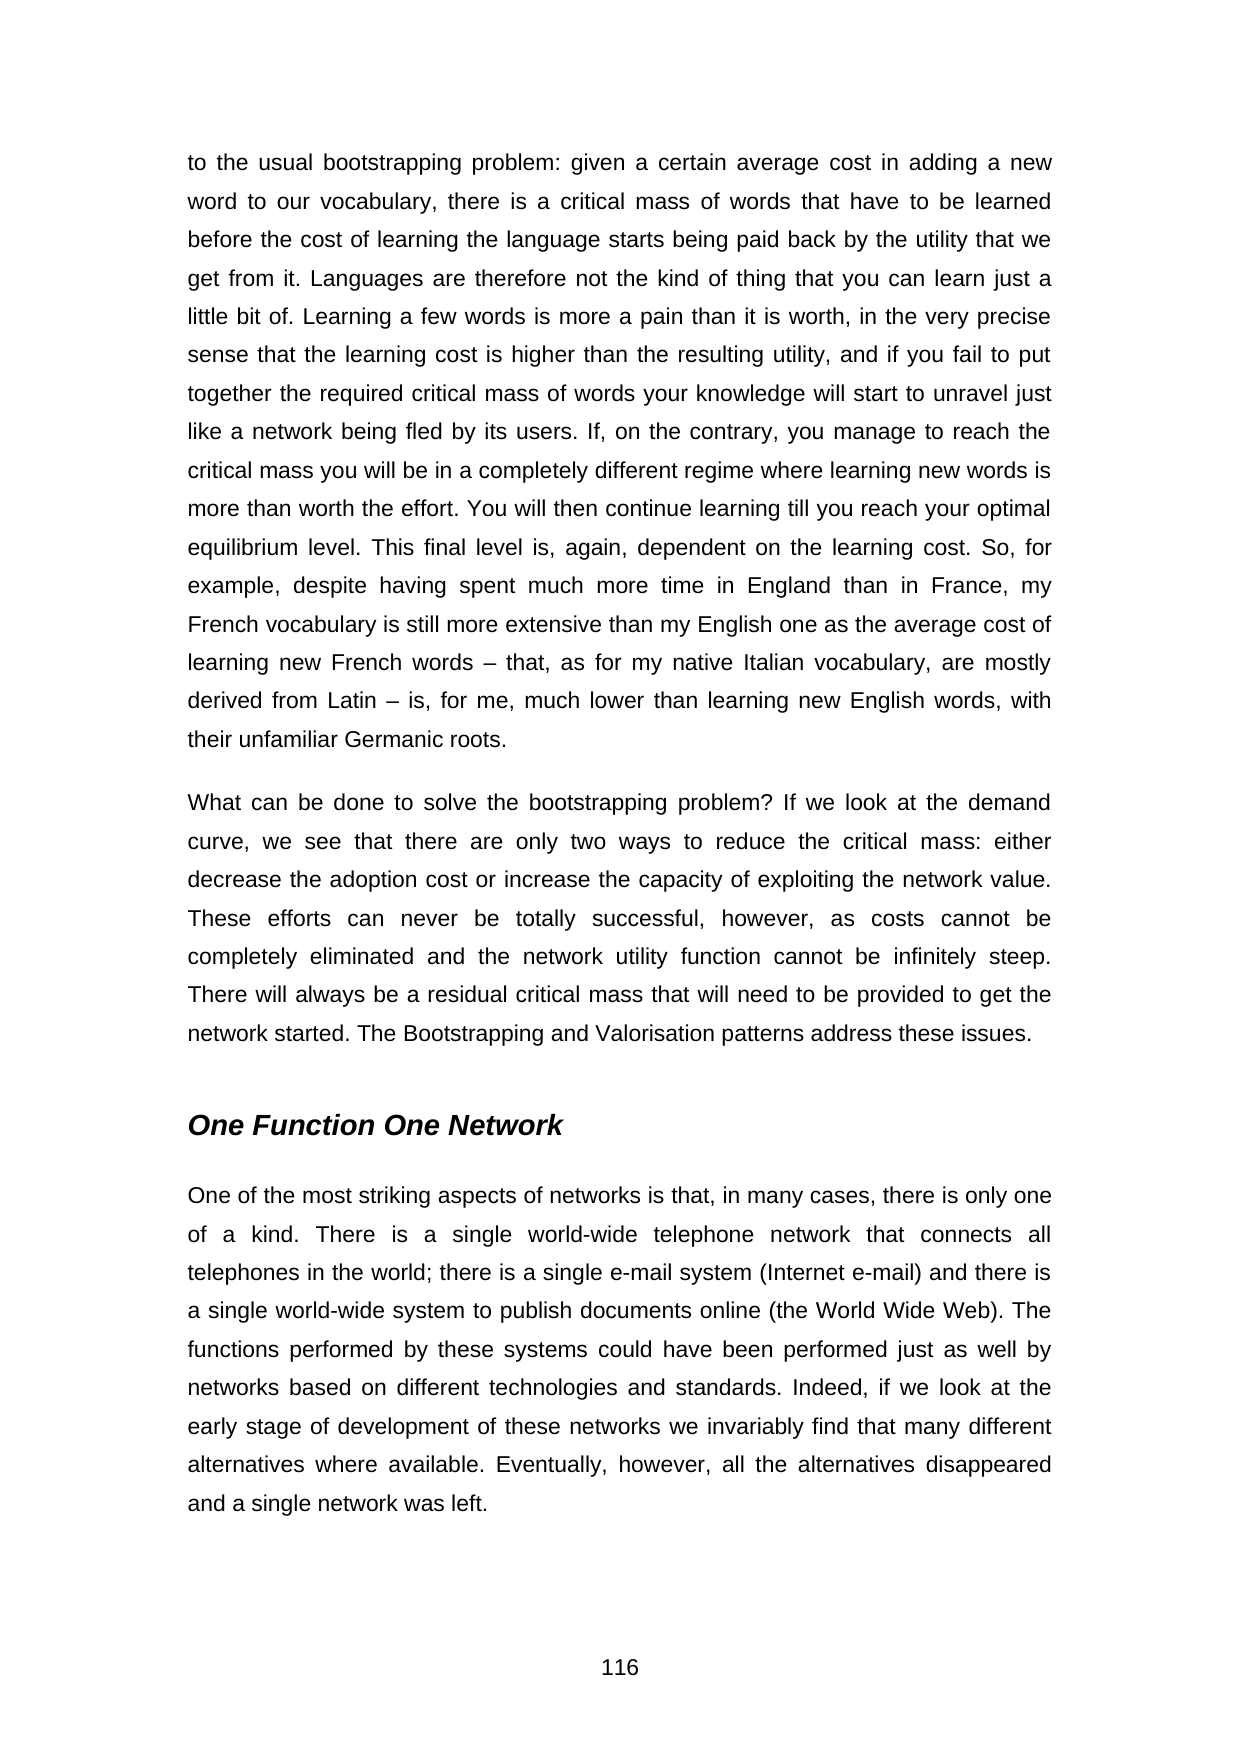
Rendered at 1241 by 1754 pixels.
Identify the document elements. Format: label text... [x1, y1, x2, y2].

text What can be done to solve the bootstrapping problem? If we look at the demand curve, we see that there are only two ways to reduce the critical mass: either decrease the adoption cost or increase the capacity of exploiting the network value. These efforts can never be totally successful, however, as costs cannot be completely eliminated and the network utility function cannot be infinitely steep. There will always be a residual critical mass that will need to be provided to get the network started. The Bootstrapping and Valorisation patterns address these issues. [187, 790, 1053, 1046]
subtitle One Function One Network [187, 1109, 1053, 1142]
text to the usual bootstrapping problem: given a certain average cost in adding a new word to our vocabulary, there is a critical mass of words that have to be learned before the cost of learning the language starts being paid back by the utility that we get from it. Languages are therefore not the kind of thing that you can learn just a little bit of. Learning a few words is more a pain than it is worth, in the very precise sense that the learning cost is higher than the resulting utility, and if you fail to put together the required critical mass of words your knowledge will start to unravel just like a network being fled by its users. If, on the contrary, you manage to reach the critical mass you will be in a completely different regime where learning new words is more than worth the effort. You will then continue learning till you reach your optimal equilibrium level. This final level is, again, dependent on the learning cost. So, for example, despite having spent much more time in England than in France, my French vocabulary is still more extensive than my English one as the average cost of learning new French words – that, as for my native Italian vocabulary, are mostly derived from Latin – is, for me, much lower than learning new English words, with their unfamiliar Germanic roots. [187, 150, 1053, 752]
text One of the most striking aspects of networks is that, in many cases, there is only one of a kind. There is a single world-wide telephone network that connects all telephones in the world; there is a single e-mail system (Internet e-mail) and there is a single world-wide system to publish documents online (the World Wide Web). The functions performed by these systems could have been performed just as well by networks based on different technologies and standards. Indeed, if we look at the early stage of development of these networks we invariably find that many different alternatives where available. Eventually, however, all the alternatives disappeared and a single network was left. [187, 1183, 1053, 1516]
